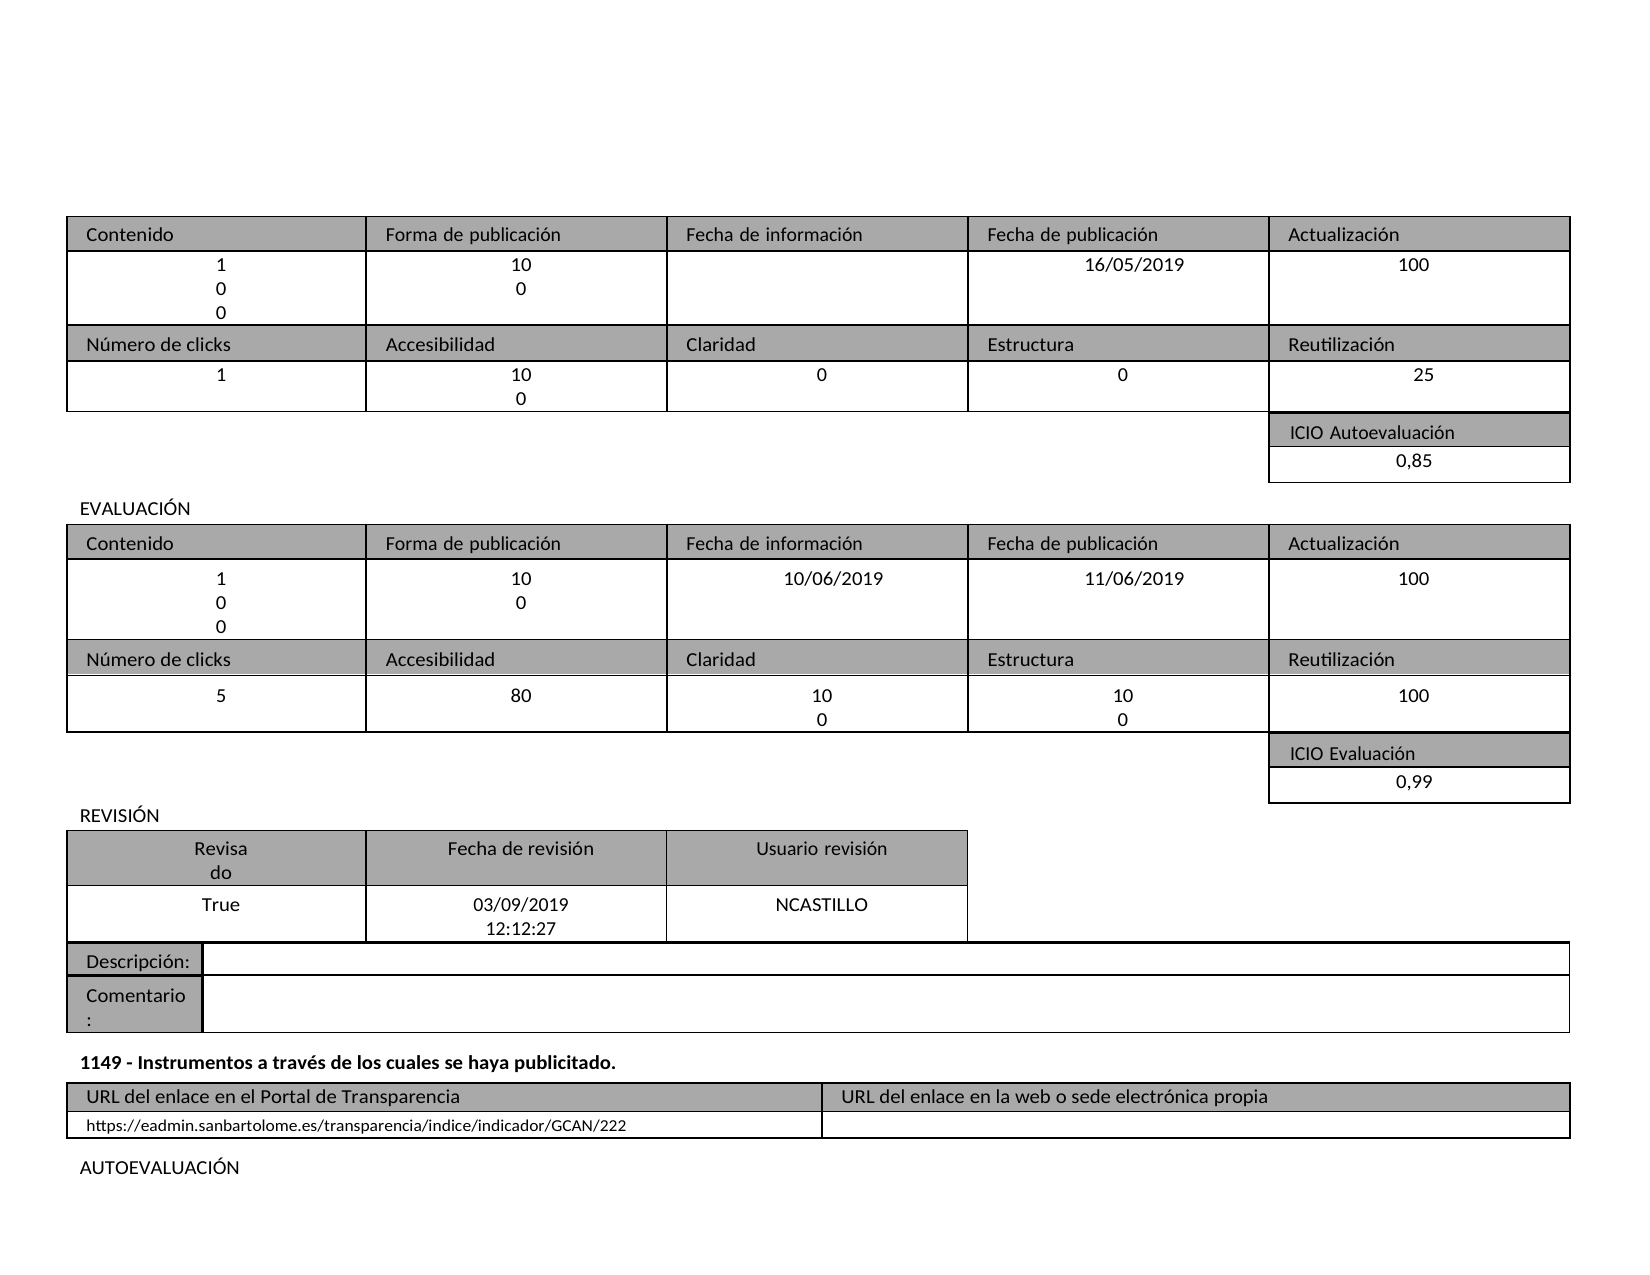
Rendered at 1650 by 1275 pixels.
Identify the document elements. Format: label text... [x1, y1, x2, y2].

table_cell 100 [367, 560, 666, 639]
table_header URL del enlace en el Portal de Transparencia [68, 1084, 821, 1111]
text REVISIÓN [79, 804, 1594, 828]
table_header URL del enlace en la web o sede electrónica propia [823, 1084, 1569, 1111]
table_cell [668, 252, 967, 324]
table_cell [67, 412, 1268, 482]
table_cell Accesibilidad [367, 640, 666, 674]
table_cell 100 [68, 252, 365, 324]
table_cell [823, 1112, 1569, 1137]
table_cell 0 [668, 362, 967, 411]
table_header Usuario revisión [667, 831, 967, 885]
table_cell Descripción: [68, 944, 201, 974]
table_header Forma de publicación [367, 217, 666, 250]
table_cell Estructura [969, 326, 1268, 360]
table_cell Número de clicks [68, 326, 365, 360]
table_header Revisado [68, 831, 365, 885]
table_cell https://eadmin.sanbartolome.es/transparencia/indice/indicador/GCAN/222 [68, 1112, 821, 1137]
table_header [968, 830, 1569, 941]
table_cell 100 [969, 676, 1268, 731]
table_cell 10/06/2019 [668, 560, 967, 639]
table_cell Claridad [668, 326, 967, 360]
table_header Actualización [1270, 525, 1569, 558]
table_header Forma de publicación [367, 525, 666, 558]
table_cell ICIO Autoevaluación [1270, 414, 1569, 446]
table_cell 100 [367, 252, 666, 324]
table_cell 100 [1270, 560, 1569, 639]
table_cell Accesibilidad [367, 326, 666, 360]
text AUTOEVALUACIÓN [79, 1155, 1594, 1179]
table_header Fecha de publicación [969, 525, 1268, 558]
table_cell 0,99 [1270, 768, 1569, 802]
table_header Actualización [1270, 217, 1569, 250]
table_cell Reutilización [1270, 640, 1569, 674]
table_header Contenido [68, 217, 365, 250]
table_cell True [68, 886, 365, 941]
table_header Fecha de información [668, 525, 967, 558]
table_cell Claridad [668, 640, 967, 674]
table_cell [204, 944, 1569, 974]
table_cell [204, 976, 1569, 1032]
table_cell 0 [969, 362, 1268, 411]
table_cell 100 [1270, 676, 1569, 731]
table_header Contenido [68, 525, 365, 558]
table_header Fecha de publicación [969, 217, 1268, 250]
table_cell 11/06/2019 [969, 560, 1268, 639]
text 1149 - Instrumentos a través de los cuales se haya publicitado. [79, 1050, 1594, 1074]
table_cell Reutilización [1270, 326, 1569, 360]
table_cell 03/09/2019 12:12:27 [367, 886, 666, 941]
table_header Fecha de revisión [367, 831, 666, 885]
table_cell 100 [1270, 252, 1569, 324]
table_cell 0,85 [1270, 447, 1569, 482]
table_cell 80 [367, 676, 666, 731]
table_cell 16/05/2019 [969, 252, 1268, 324]
table_cell 100 [668, 676, 967, 731]
table_cell NCASTILLO [667, 886, 967, 941]
table_header Fecha de información [668, 217, 967, 250]
table_cell 100 [68, 560, 365, 639]
table_cell [67, 733, 1268, 802]
table_cell 1 [68, 362, 365, 411]
table_cell Número de clicks [68, 640, 365, 674]
table_cell Estructura [969, 640, 1268, 674]
table_cell 25 [1270, 362, 1569, 411]
text EVALUACIÓN [79, 496, 1594, 520]
table_cell ICIO Evaluación [1270, 734, 1569, 766]
table_cell 100 [367, 362, 666, 411]
table_cell 5 [68, 676, 365, 731]
table_cell Comentario: [68, 977, 201, 1032]
